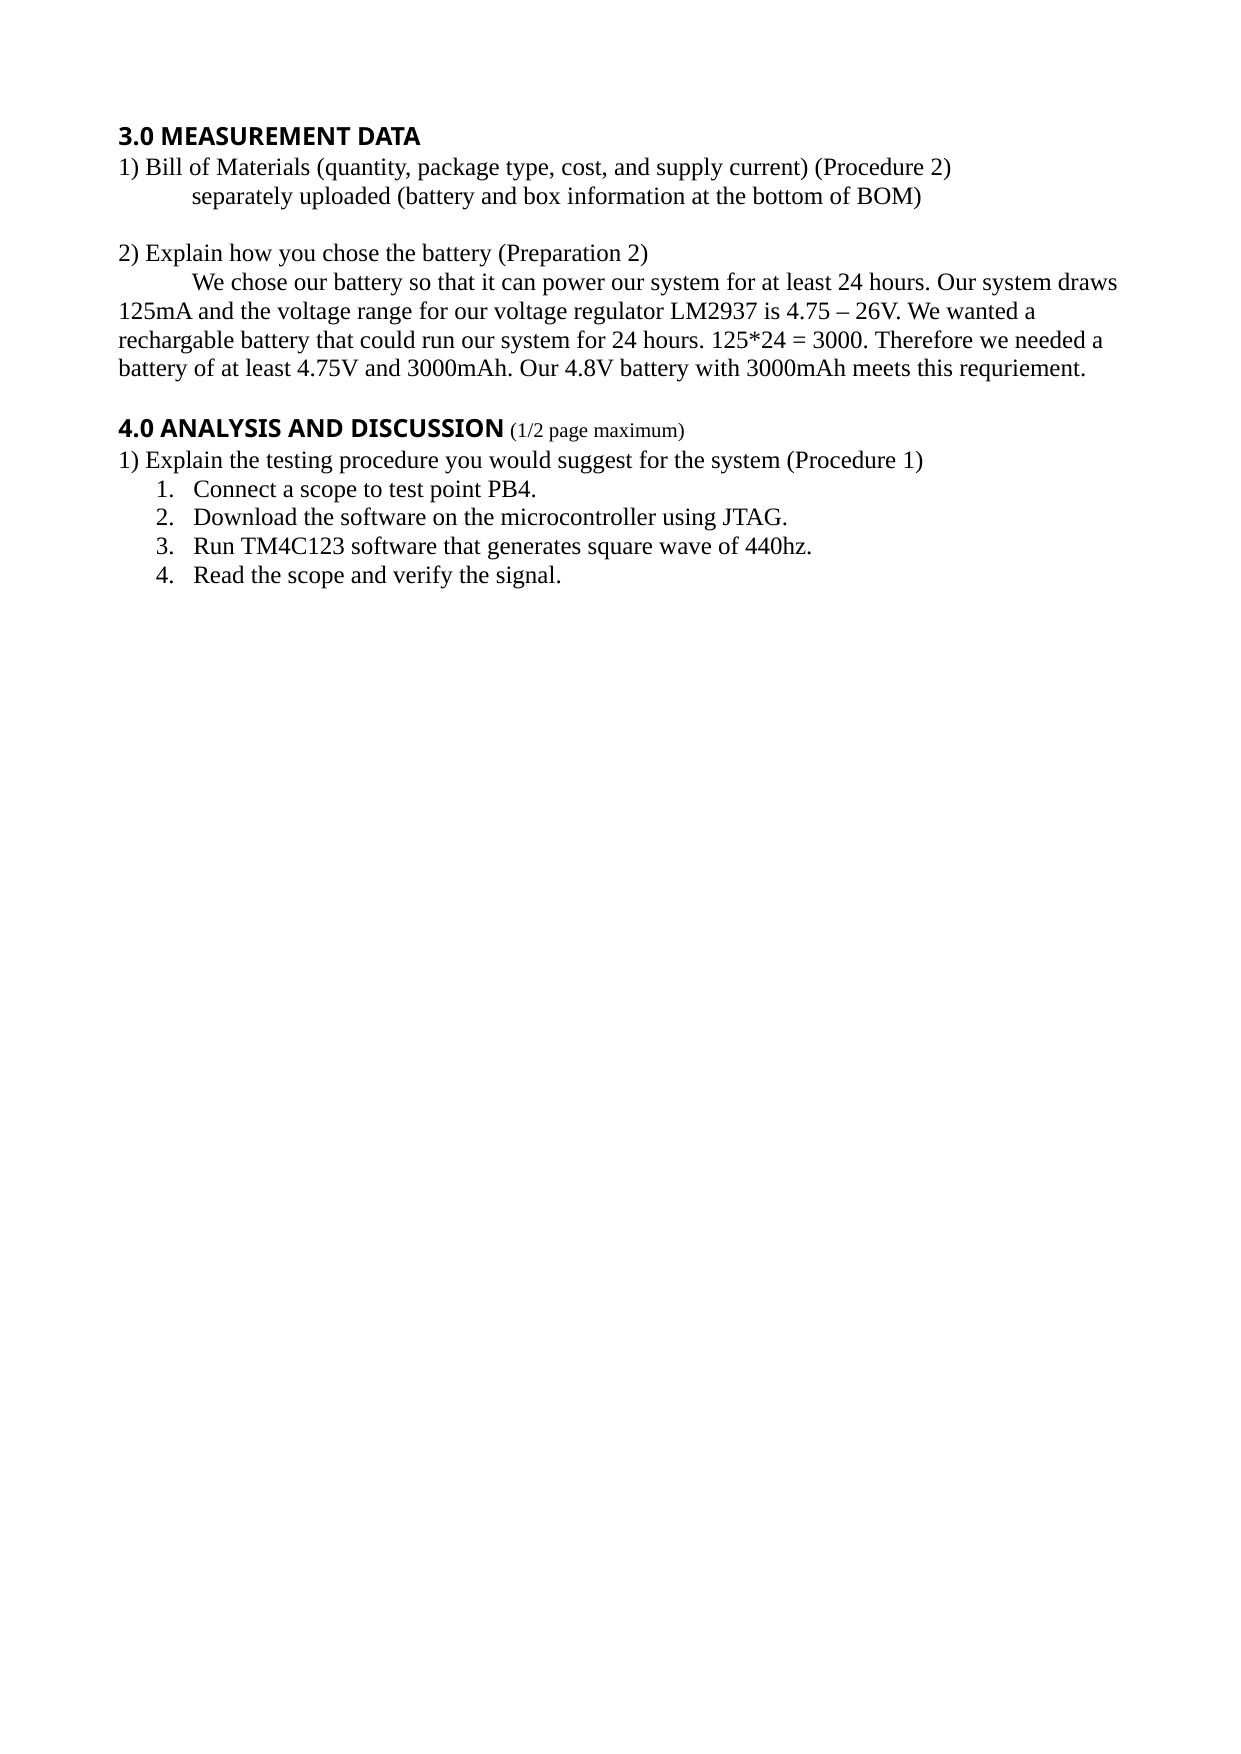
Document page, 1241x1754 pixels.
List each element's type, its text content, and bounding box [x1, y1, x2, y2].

text 3.0 MEASUREMENT DATA [118, 118, 1122, 152]
text separately uploaded (battery and box information at the bottom of BOM) [118, 181, 1122, 210]
list Download the software on the microcontroller using JTAG. [156, 502, 1122, 531]
text 4.0 ANALYSIS AND DISCUSSION (1/2 page maximum) [118, 411, 1122, 445]
list Read the scope and verify the signal. [156, 560, 1122, 589]
list Connect a scope to test point PB4. [156, 474, 1122, 502]
text We chose our battery so that it can power our system for at least 24 hours. Our system draws 125mA and the voltage range for our voltage regulator LM2937 is 4.75 – 26V. We wanted a rechargable battery that could run our system for 24 hours. 125*24 = 3000. Therefore we needed a battery of at least 4.75V and 3000mAh. Our 4.8V battery with 3000mAh meets this requriement. [118, 267, 1122, 382]
text 1) Bill of Materials (quantity, package type, cost, and supply current) (Procedure 2) [118, 152, 1122, 181]
text 1) Explain the testing procedure you would suggest for the system (Procedure 1) [118, 445, 1122, 474]
text 2) Explain how you chose the battery (Preparation 2) [118, 238, 1122, 267]
list Run TM4C123 software that generates square wave of 440hz. [156, 531, 1122, 560]
